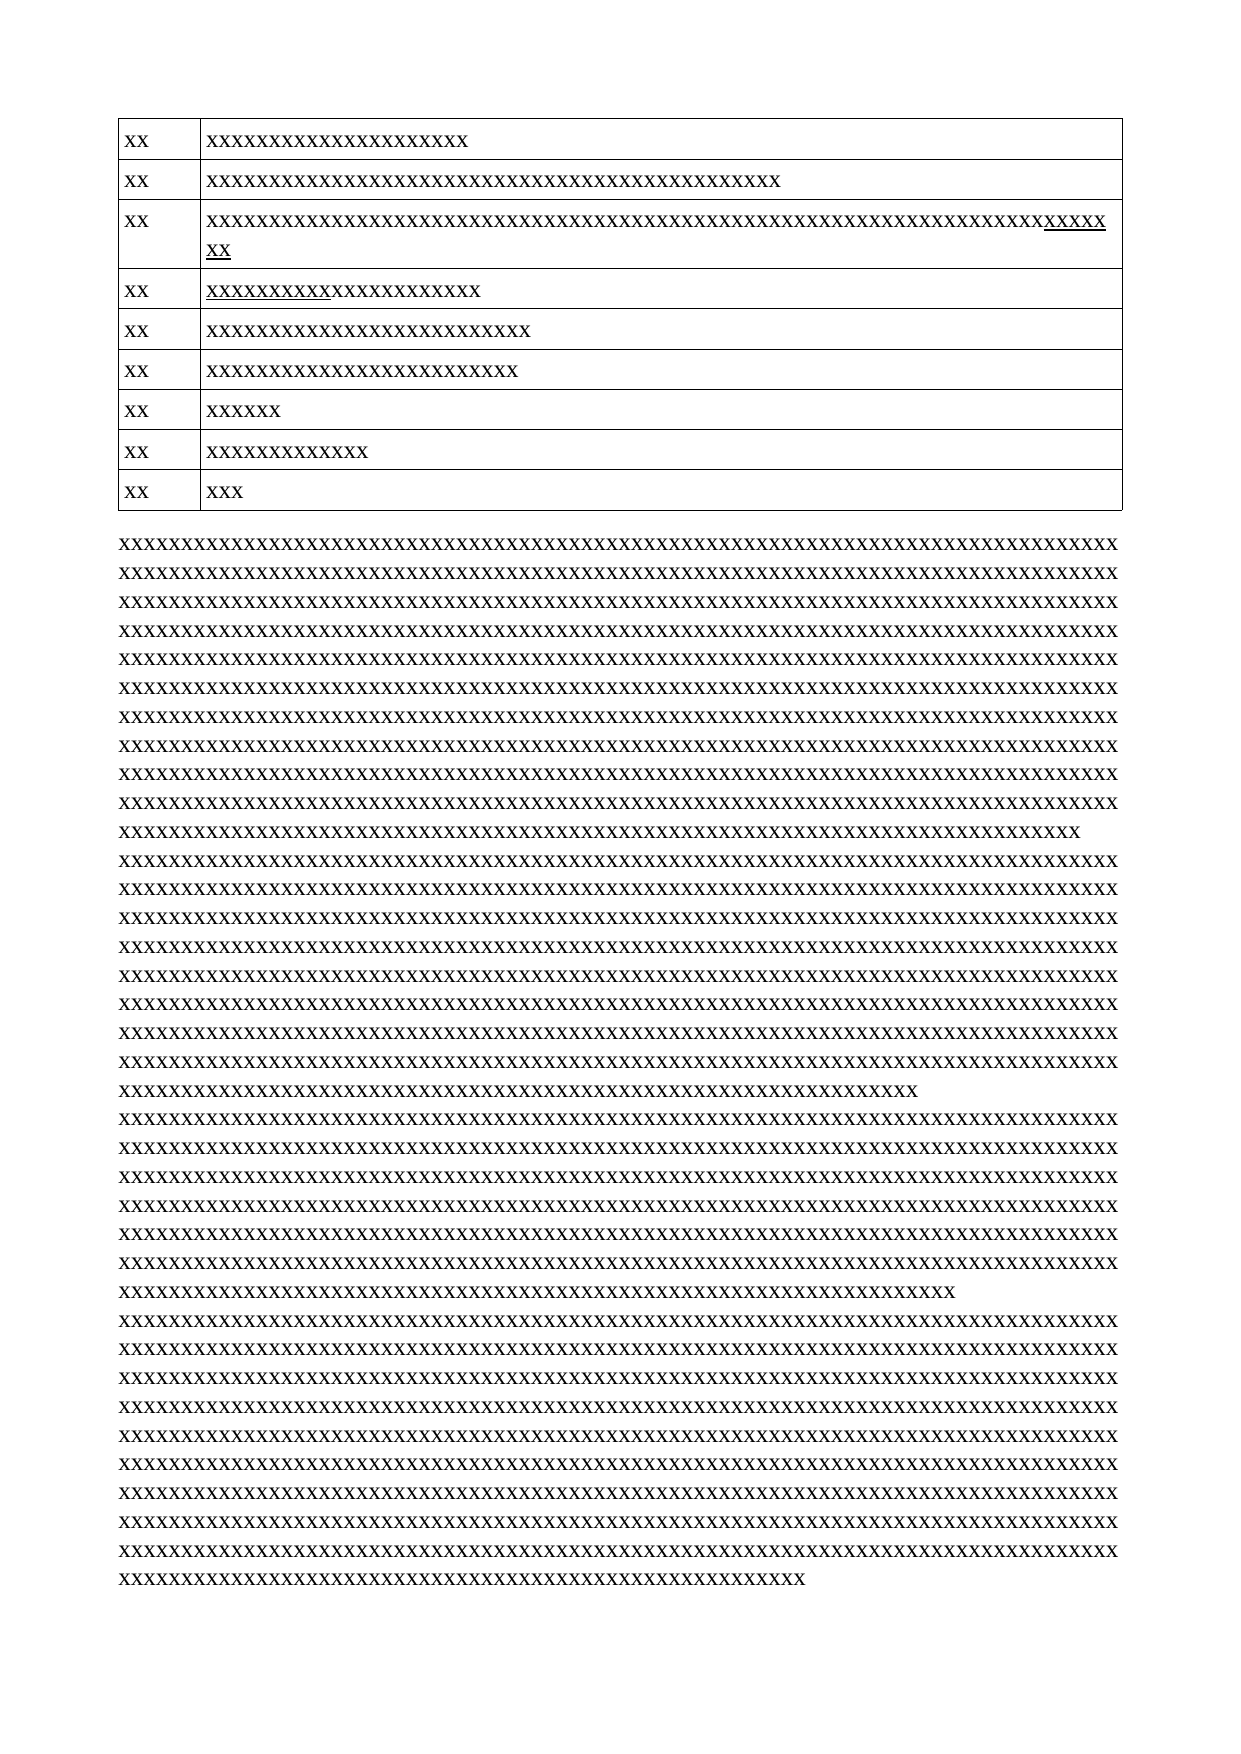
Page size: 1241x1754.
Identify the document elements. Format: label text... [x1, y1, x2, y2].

table_cell xxxxxxxxxxxxxxxxxxxxxx [201, 269, 1122, 308]
table_cell xx [119, 160, 200, 199]
table_cell xx [119, 350, 200, 389]
text xxxxxxxxxxxxxxxxxxxxxxxxxxxxxxxxxxxxxxxxxxxxxxxxxxxxxxxxxxxxxxxxxxxxxxxxxxxxxxxxxxxxxxxxxxxxxxxxxxxxxxxxxxxxxxxxxxxxxxxxxxxxxxxxxxxxxxxxxxxxxxxxxxxxxxxxxxxxxxxxxxxxxxxxxxxxxxxxxxxxxxxxxxxxxxxxxxxxxxxxxxxxxxxxxxxxxxxxxxxxxxxxxxxxxxxxxxxxxxxxxxxxxxxxxxxxxxxxxxxxxxxxxxxxxxxxxxxxxxxxxxxxxxxxxxxxxxxxxxxxxxxxxxxxxxxxxxxxxxxxxxxxxxxxxxxxxxxxxxxxxxxxxxxxxxxxxxxxxxxxxxxxxxxxxxxxxxxxxxxxxxxxxxxxxxxxxxxxxxxxxxxxxxxxxxxxxxxxxxxxxxxxxxxxxxxxxxxxxxxxxxxxxxxxxxxxxxxxxxxxxxxxxxxxxxxxxxxxxxxxxxxxxxxxxxxxxxxxxxxxxxxxxxxxxxxxxxxxxxxxxxxxxxxxxxxxxxxxxxxxxxxxxxxxxxxxxxxxxxxxxxxxxxxxxxxxxxxxxxxxxxxxxxxxxxxxxxxxxxxxxxxxxxxxxxxxxxxxxxxxxxxxxxxxxxxxxxxxxxxxxxxxxxxxxxxxxxxxxxxxxxxxxxxxxxxxxxxxxxxxxxxxxxxxxxxxxxxxxxxxxxxx [118, 844, 1122, 1102]
table_cell xx [119, 269, 200, 308]
table_cell xxxxxxxxxxxxxxxxxxxxxxxxx [201, 350, 1122, 389]
table_cell xx [119, 309, 200, 348]
table_cell xxx [201, 470, 1122, 510]
table_cell xx [119, 119, 200, 158]
table_cell xx [119, 470, 200, 510]
table_cell xxxxxxxxxxxxxxxxxxxxxxxxxx [201, 309, 1122, 348]
table_cell xxxxxxxxxxxxxxxxxxxxx [201, 119, 1122, 158]
table_cell xx [119, 200, 200, 268]
table_cell xxxxxxxxxxxxxxxxxxxxxxxxxxxxxxxxxxxxxxxxxxxxxxxxxxxxxxxxxxxxxxxxxxxxxxxxxx [201, 200, 1122, 268]
text xxxxxxxxxxxxxxxxxxxxxxxxxxxxxxxxxxxxxxxxxxxxxxxxxxxxxxxxxxxxxxxxxxxxxxxxxxxxxxxxxxxxxxxxxxxxxxxxxxxxxxxxxxxxxxxxxxxxxxxxxxxxxxxxxxxxxxxxxxxxxxxxxxxxxxxxxxxxxxxxxxxxxxxxxxxxxxxxxxxxxxxxxxxxxxxxxxxxxxxxxxxxxxxxxxxxxxxxxxxxxxxxxxxxxxxxxxxxxxxxxxxxxxxxxxxxxxxxxxxxxxxxxxxxxxxxxxxxxxxxxxxxxxxxxxxxxxxxxxxxxxxxxxxxxxxxxxxxxxxxxxxxxxxxxxxxxxxxxxxxxxxxxxxxxxxxxxxxxxxxxxxxxxxxxxxxxxxxxxxxxxxxxxxxxxxxxxxxxxxxxxxxxxxxxxxxxxxxxxxxxxxxxxxxxxxxxxxxxxxxxxxxxxxxxxxxxxxxxxxxxxxxxxxxxxxxxxxxxxxxxxxxxxxxxxxxxxxxxxxxxxxxxxxxxxxxxxxxxxxxxxxxxxxxxxxxxxxxxxxxxxxxxxxxxxxxxxxxxxxxxxxxxxxxxxxxxxxxxxxxxxxxxxxxxxxxxxxxxxxxxxxxxxxxxxxxxxxxxxxxxxxxxxxxxxxxxxxxxxxxxxxxxxxxxxxxxxxxxxxxxxxxxxxxxxxxxxxxxxxxxxxxxxxxxxxxxxxxxxxxxxxxxxxxxxxxxxxxxxxxxxxxxxxxxxxxxxxxxxxxxxxxxxxxxxxxxxxxxxxxxxxxxxxxxxxxxxx [118, 1304, 1122, 1591]
table_cell xxxxxx [201, 390, 1122, 429]
text xxxxxxxxxxxxxxxxxxxxxxxxxxxxxxxxxxxxxxxxxxxxxxxxxxxxxxxxxxxxxxxxxxxxxxxxxxxxxxxxxxxxxxxxxxxxxxxxxxxxxxxxxxxxxxxxxxxxxxxxxxxxxxxxxxxxxxxxxxxxxxxxxxxxxxxxxxxxxxxxxxxxxxxxxxxxxxxxxxxxxxxxxxxxxxxxxxxxxxxxxxxxxxxxxxxxxxxxxxxxxxxxxxxxxxxxxxxxxxxxxxxxxxxxxxxxxxxxxxxxxxxxxxxxxxxxxxxxxxxxxxxxxxxxxxxxxxxxxxxxxxxxxxxxxxxxxxxxxxxxxxxxxxxxxxxxxxxxxxxxxxxxxxxxxxxxxxxxxxxxxxxxxxxxxxxxxxxxxxxxxxxxxxxxxxxxxxxxxxxxxxxxxxxxxxxxxxxxxxxxxxxxxxxxxxxxxxxxxxxxxxxxxxxxxxxxxxxxxxxxxxxxxxxxxxxxxxxxxxxxxxxxxxxxxxxxxxxxxxxxxxxxxxxxxxxxxxxxxxxxxxxxxxxxxxxxxxxxxxxxxxxxxxx [118, 1102, 1122, 1304]
table_cell xxxxxxxxxxxxx [201, 430, 1122, 469]
table_cell xx [119, 430, 200, 469]
text xxxxxxxxxxxxxxxxxxxxxxxxxxxxxxxxxxxxxxxxxxxxxxxxxxxxxxxxxxxxxxxxxxxxxxxxxxxxxxxxxxxxxxxxxxxxxxxxxxxxxxxxxxxxxxxxxxxxxxxxxxxxxxxxxxxxxxxxxxxxxxxxxxxxxxxxxxxxxxxxxxxxxxxxxxxxxxxxxxxxxxxxxxxxxxxxxxxxxxxxxxxxxxxxxxxxxxxxxxxxxxxxxxxxxxxxxxxxxxxxxxxxxxxxxxxxxxxxxxxxxxxxxxxxxxxxxxxxxxxxxxxxxxxxxxxxxxxxxxxxxxxxxxxxxxxxxxxxxxxxxxxxxxxxxxxxxxxxxxxxxxxxxxxxxxxxxxxxxxxxxxxxxxxxxxxxxxxxxxxxxxxxxxxxxxxxxxxxxxxxxxxxxxxxxxxxxxxxxxxxxxxxxxxxxxxxxxxxxxxxxxxxxxxxxxxxxxxxxxxxxxxxxxxxxxxxxxxxxxxxxxxxxxxxxxxxxxxxxxxxxxxxxxxxxxxxxxxxxxxxxxxxxxxxxxxxxxxxxxxxxxxxxxxxxxxxxxxxxxxxxxxxxxxxxxxxxxxxxxxxxxxxxxxxxxxxxxxxxxxxxxxxxxxxxxxxxxxxxxxxxxxxxxxxxxxxxxxxxxxxxxxxxxxxxxxxxxxxxxxxxxxxxxxxxxxxxxxxxxxxxxxxxxxxxxxxxxxxxxxxxxxxxxxxxxxxxxxxxxxxxxxxxxxxxxxxxxxxxxxxxxxxxxxxxxxxxxxxxxxxxxxxxxxxxxxxxxxxxxxxxxxxxxxxxxxxxxxxxxxxxxxxxxxxxxxxxxxxxxxxxxxxxxxxxxxxxxxxxxxxxxxxxxxxxxxxxxxxxxxxxxxxxxxxxxxxxxxxx [118, 527, 1122, 844]
table_cell xx [119, 390, 200, 429]
table_cell xxxxxxxxxxxxxxxxxxxxxxxxxxxxxxxxxxxxxxxxxxxxxx [201, 160, 1122, 199]
